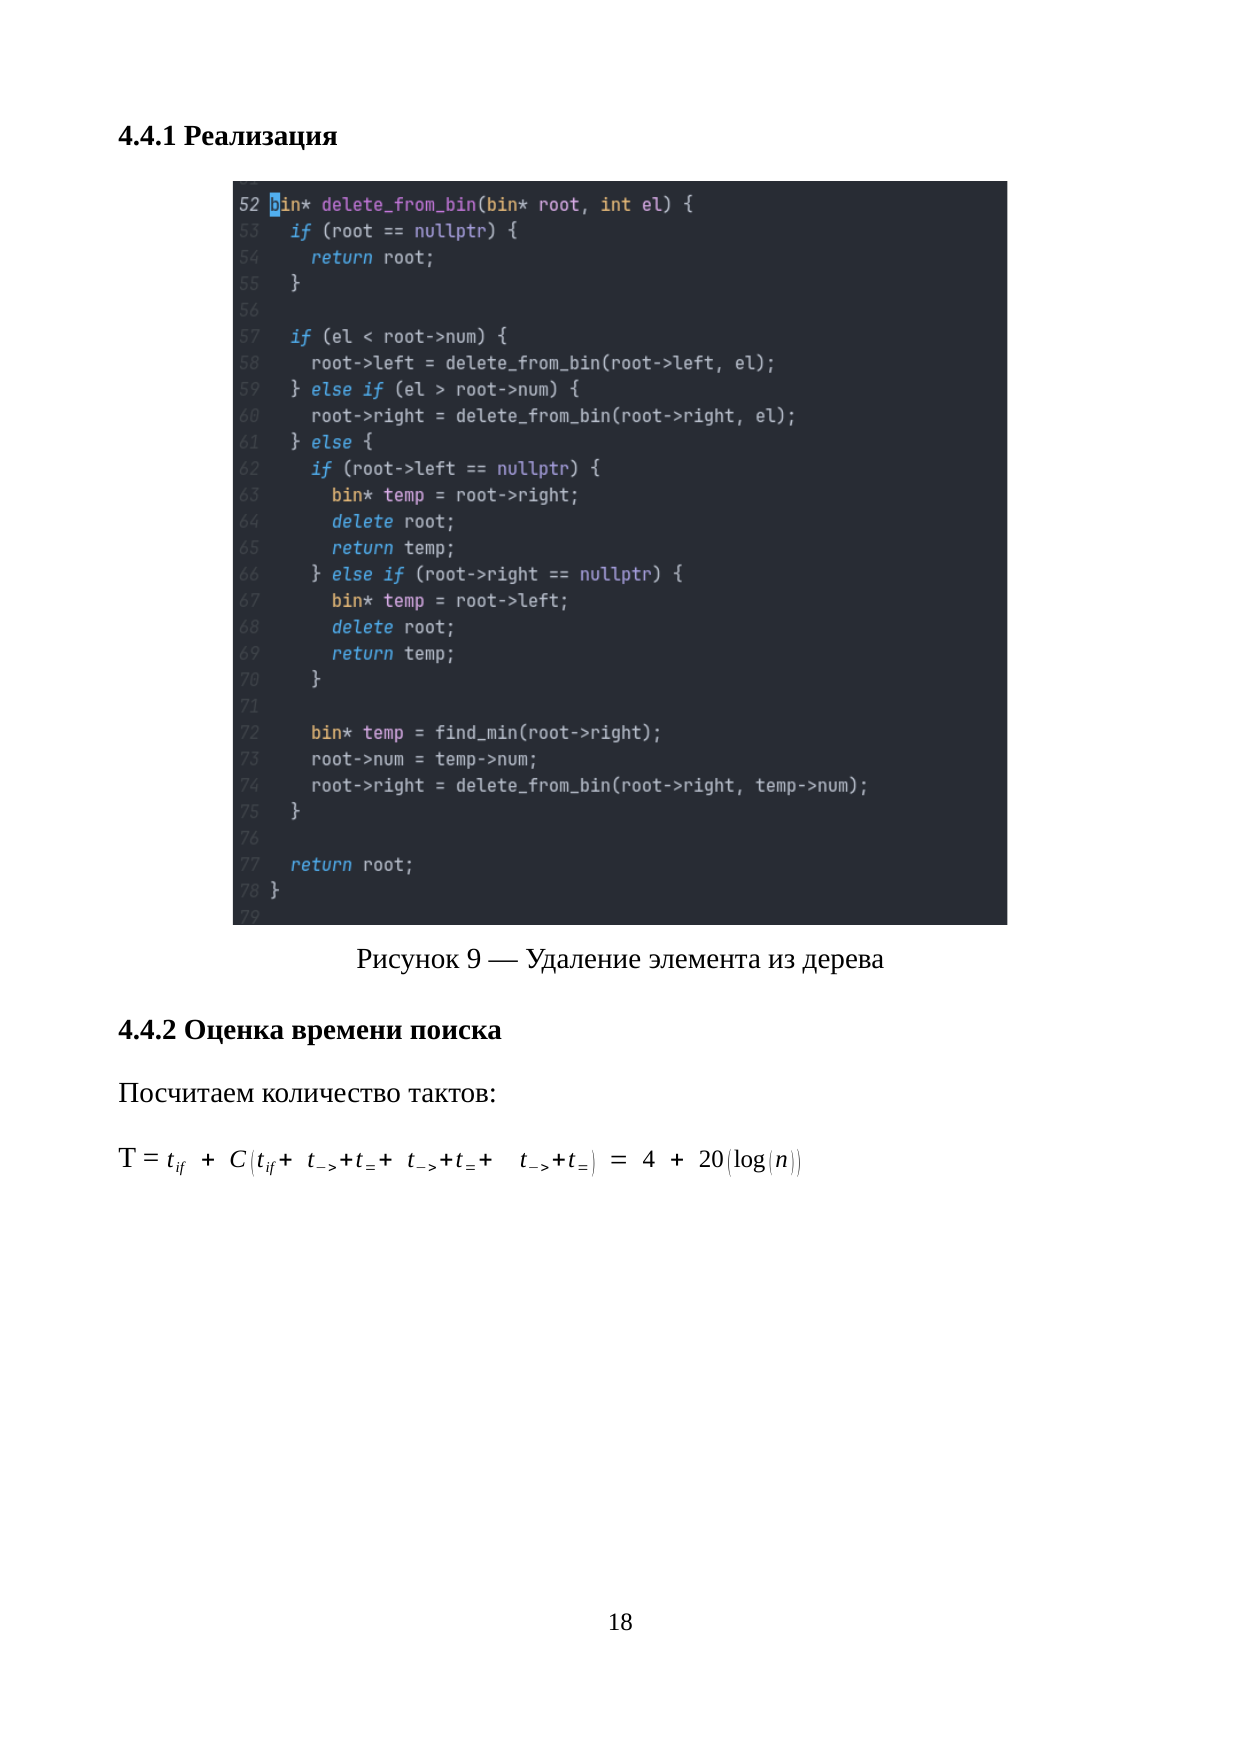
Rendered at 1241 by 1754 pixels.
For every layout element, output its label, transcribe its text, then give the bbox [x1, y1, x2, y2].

subtitle 4.4.2 Оценка времени поиска [118, 1012, 1122, 1046]
subtitle 4.4.1 Реализация [118, 118, 1122, 152]
text Посчитаем количество тактов: [118, 1075, 1122, 1109]
text Рисунок 9 — Удаление элемента из дерева [118, 925, 1122, 975]
text T = [118, 1140, 1122, 1179]
picture [232, 181, 1008, 925]
